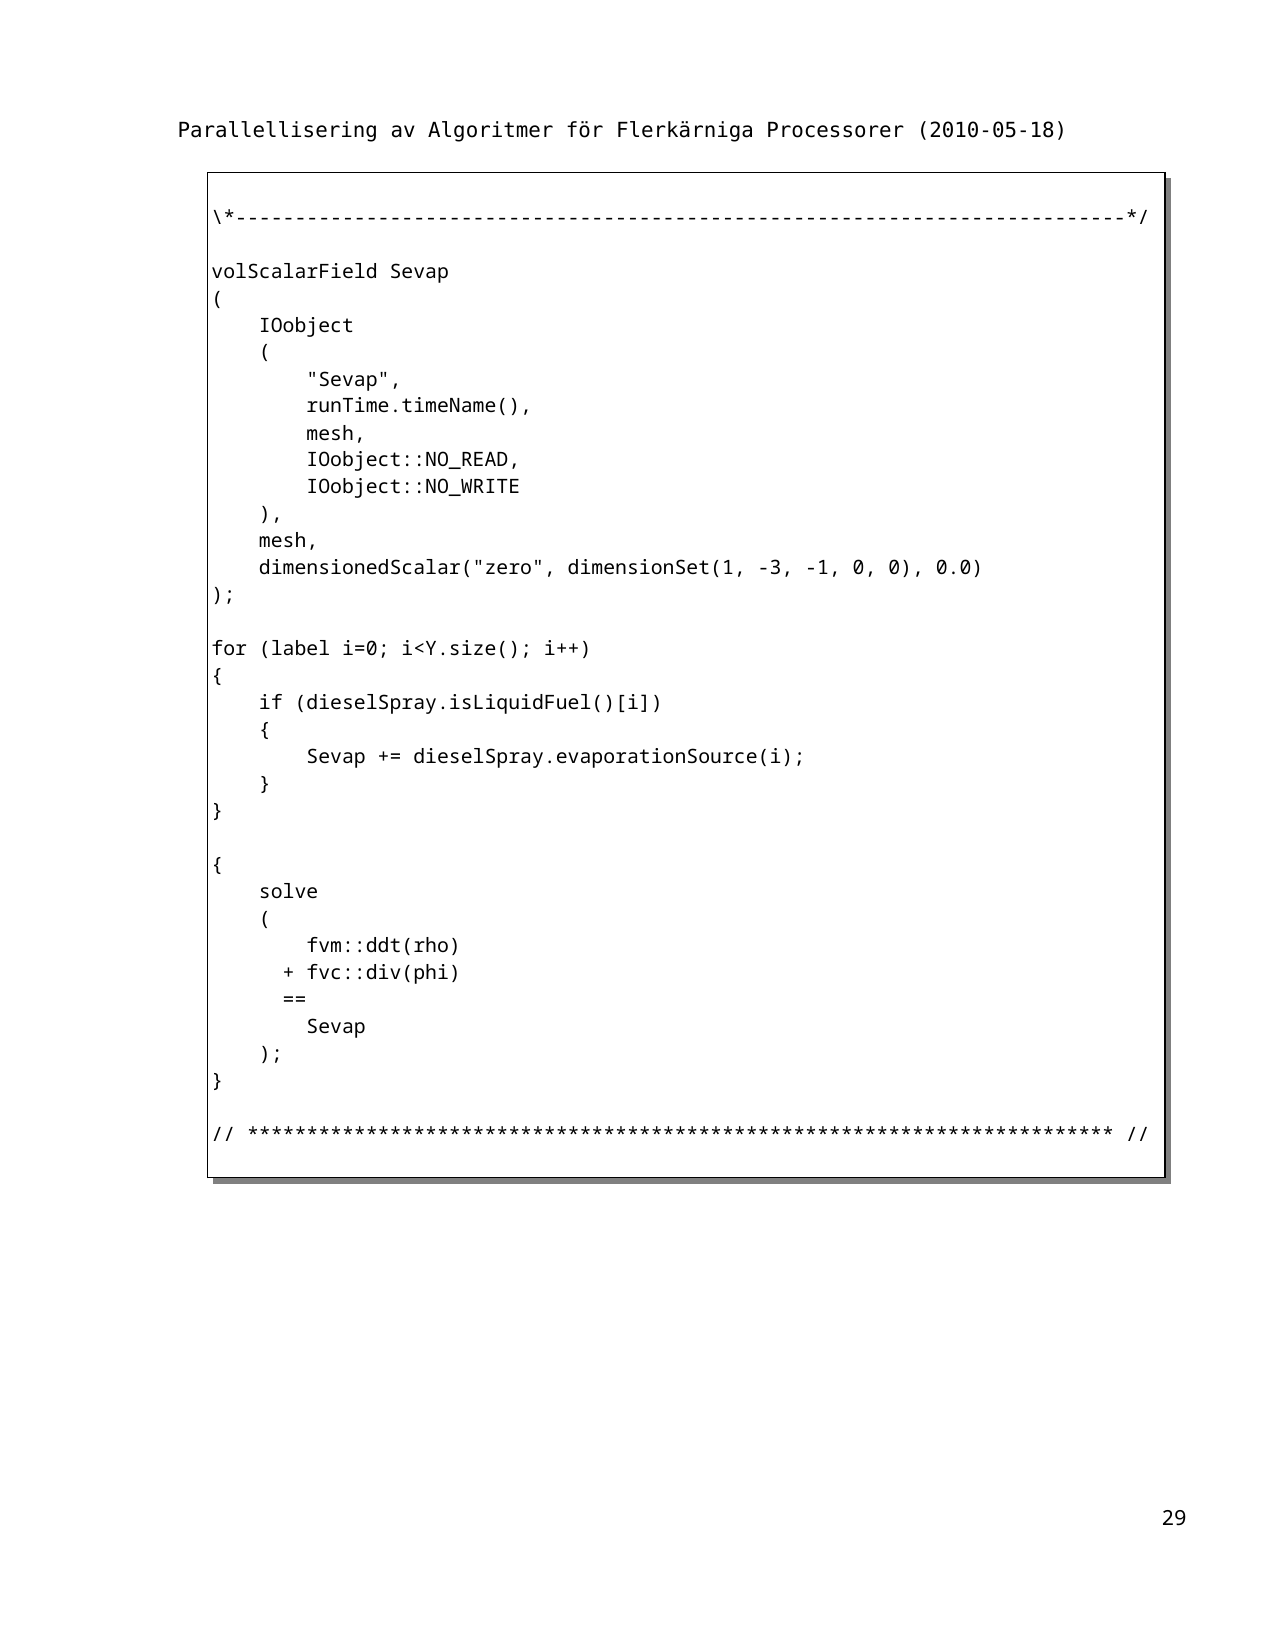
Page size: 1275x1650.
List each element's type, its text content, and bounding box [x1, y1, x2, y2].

text ( [208, 900, 1164, 927]
text ); [208, 1035, 1164, 1062]
text IOobject::NO_READ, [208, 442, 1164, 469]
text ); [208, 577, 1164, 608]
text IOobject::NO_WRITE [208, 469, 1164, 496]
text for (label i=0; i<Y.size(); i++) [208, 631, 1164, 657]
text } [208, 1062, 1164, 1093]
text dimensionedScalar("zero", dimensionSet(1, -3, -1, 0, 0), 0.0) [208, 549, 1164, 577]
text ( [208, 280, 1164, 307]
text } [208, 765, 1164, 792]
text == [208, 981, 1164, 1008]
text { [208, 657, 1164, 684]
text volScalarField Sevap [208, 253, 1164, 280]
text fvm::ddt(rho) [208, 927, 1164, 954]
text if (dieselSpray.isLiquidFuel()[i]) [208, 684, 1164, 711]
text runTime.timeName(), [208, 388, 1164, 415]
text // ************************************************************************* // [208, 1116, 1164, 1147]
text ), [208, 496, 1164, 523]
text ( [208, 334, 1164, 361]
text \*---------------------------------------------------------------------------*/ [208, 199, 1164, 230]
text Sevap += dieselSpray.evaporationSource(i); [208, 738, 1164, 765]
text IOobject [208, 307, 1164, 334]
text mesh, [208, 523, 1164, 549]
text Sevap [208, 1008, 1164, 1035]
text } [208, 792, 1164, 823]
text { [208, 846, 1164, 873]
text mesh, [208, 415, 1164, 442]
text solve [208, 873, 1164, 900]
text + fvc::div(phi) [208, 954, 1164, 981]
text "Sevap", [208, 361, 1164, 388]
text { [208, 711, 1164, 738]
